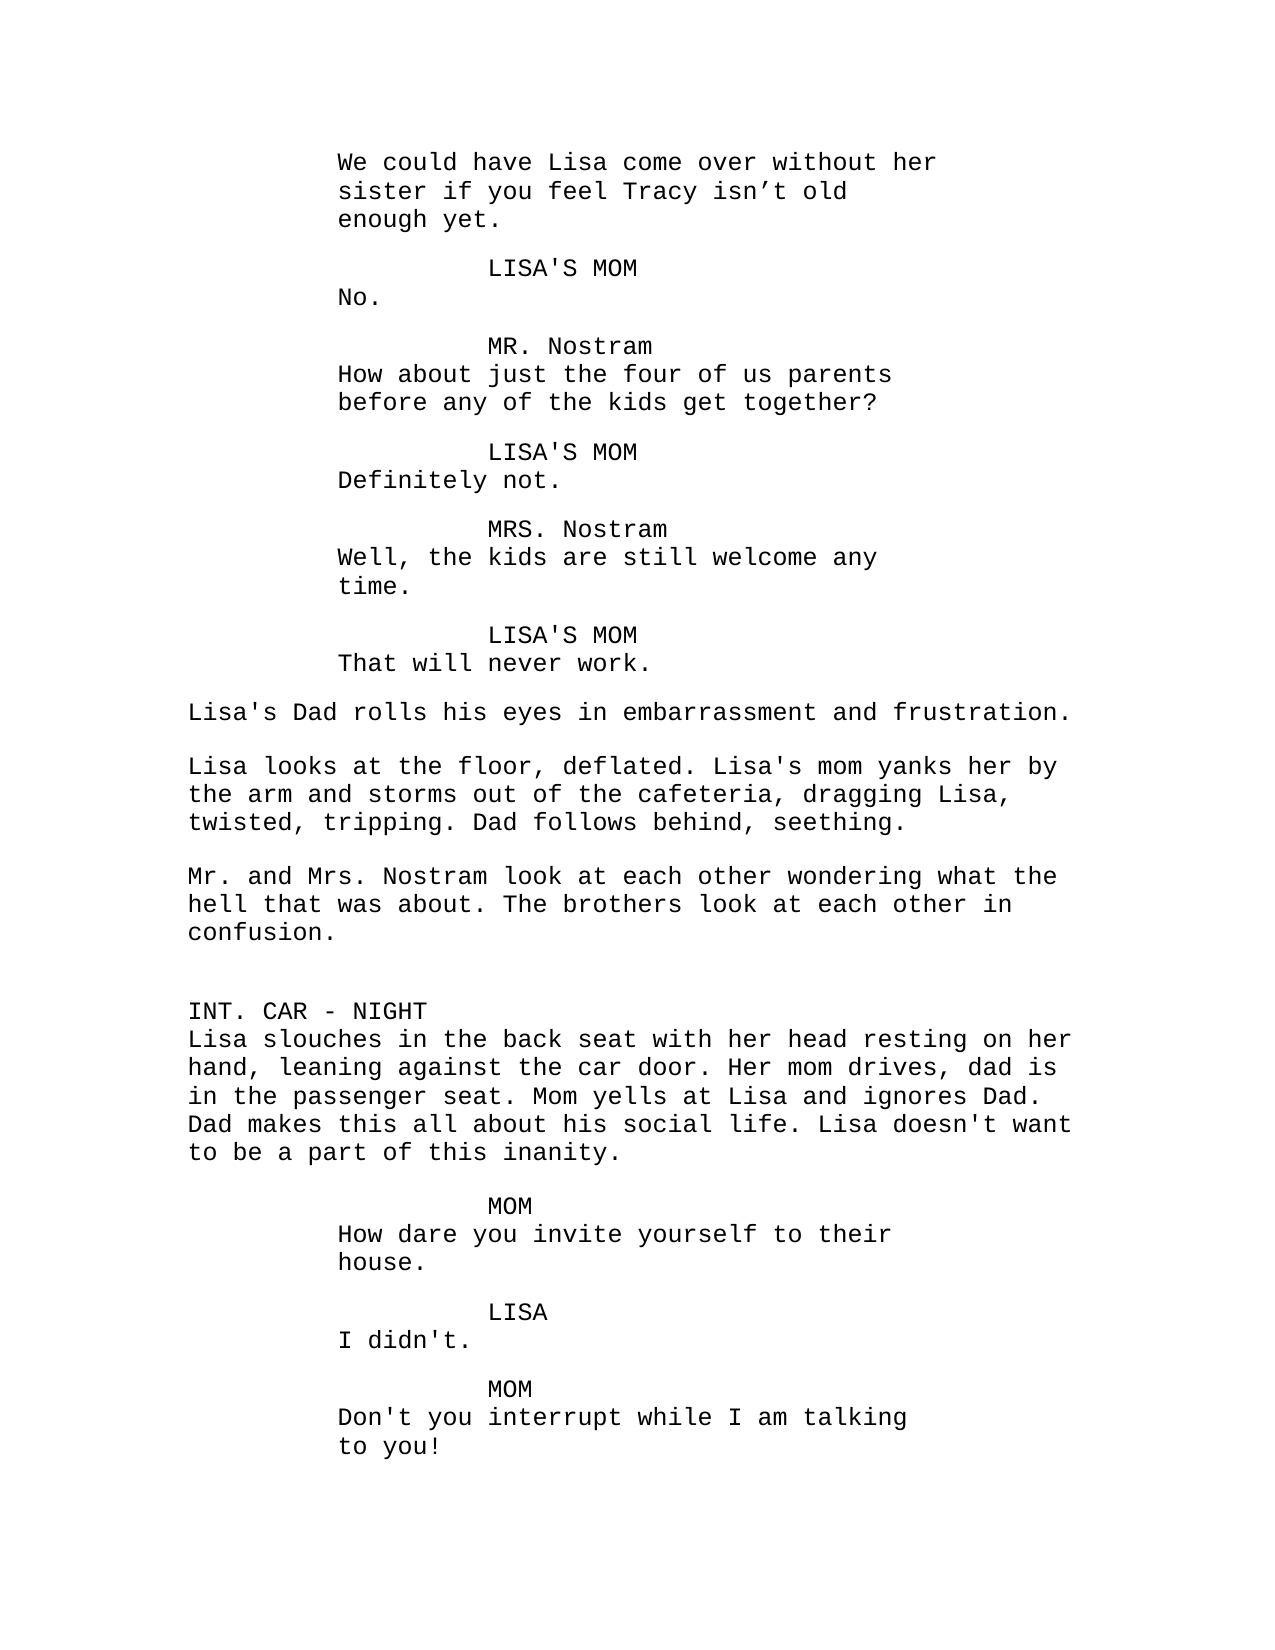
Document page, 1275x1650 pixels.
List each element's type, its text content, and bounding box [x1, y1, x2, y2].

text How dare you invite yourself to their house. [337, 1222, 937, 1278]
text Lisa looks at the floor, deflated. Lisa's mom yanks her by the arm and storms out of the cafeteria, dragging Lisa, twisted, tripping. Dad follows behind, seething. [187, 753, 1087, 838]
text I didn't. [337, 1327, 937, 1356]
text LISA [187, 1299, 1087, 1327]
text Mr. and Mrs. Nostram look at each other wondering what the hell that was about. The brothers look at each other in confusion. [187, 863, 1087, 948]
text No. [337, 284, 937, 312]
text Don't you interrupt while I am talking to you! [337, 1405, 937, 1462]
text Well, the kids are still welcome any time. [337, 545, 937, 602]
subtitle INT. CAR - NIGHT [187, 998, 1087, 1027]
text How about just the four of us parents before any of the kids get together? [337, 362, 937, 418]
text MOM [187, 1377, 1087, 1405]
text LISA'S MOM [187, 439, 1087, 467]
text LISA'S MOM [187, 256, 1087, 284]
text Lisa slouches in the back seat with her head resting on her hand, leaning against the car door. Her mom drives, dad is in the passenger seat. Mom yells at Lisa and ignores Dad. Dad makes this all about his social life. Lisa doesn't want to be a part of this inanity. [187, 1027, 1087, 1168]
text MOM [187, 1193, 1087, 1222]
text We could have Lisa come over without her sister if you feel Tracy isn’t old enough yet. [337, 150, 937, 235]
text Definitely not. [337, 467, 937, 496]
text Lisa's Dad rolls his eyes in embarrassment and frustration. [187, 700, 1087, 728]
text MR. Nostram [187, 333, 1087, 362]
text That will never work. [337, 651, 937, 679]
text LISA'S MOM [187, 622, 1087, 651]
text MRS. Nostram [187, 517, 1087, 545]
